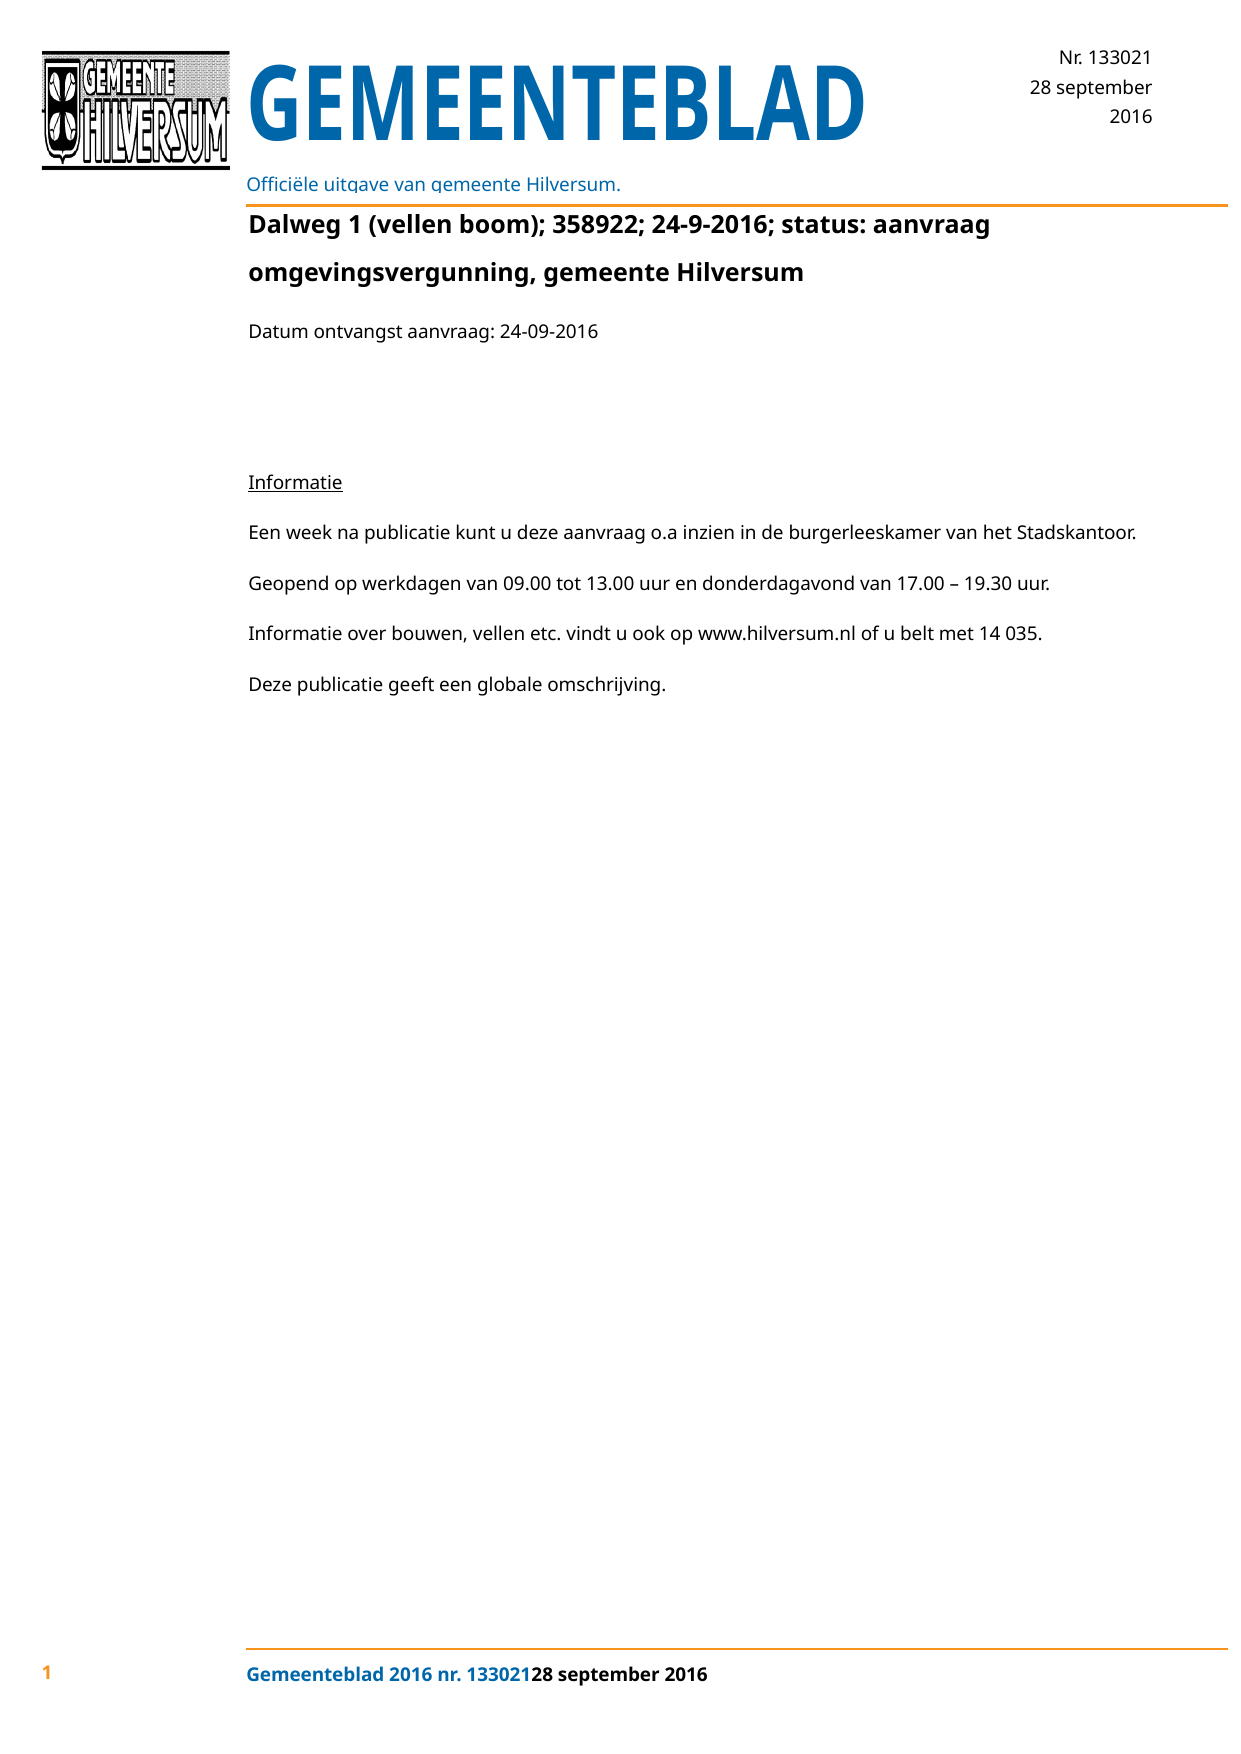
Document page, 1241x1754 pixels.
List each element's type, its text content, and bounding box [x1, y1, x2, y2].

text Geopend op werkdagen van 09.00 tot 13.00 uur en donderdagavond van 17.00 – 19.30 uur. [248, 570, 1152, 596]
text Datum ontvangst aanvraag: 24-09-2016 [248, 318, 1152, 344]
picture [41, 47, 231, 172]
text Deze publicatie geeft een globale omschrijving. [248, 671, 1152, 697]
text Dalweg 1 (vellen boom); 358922; 24-9-2016; status: aanvraag omgevingsvergunning, gemeente Hilversum [248, 207, 1152, 288]
text Een week na publicatie kunt u deze aanvraag o.a inzien in de burgerleeskamer van het Stadskantoor. [248, 519, 1152, 545]
text Informatie over bouwen, vellen etc. vindt u ook op www.hilversum.nl of u belt met 14 035. [248, 620, 1152, 646]
text Informatie [248, 469, 1152, 495]
